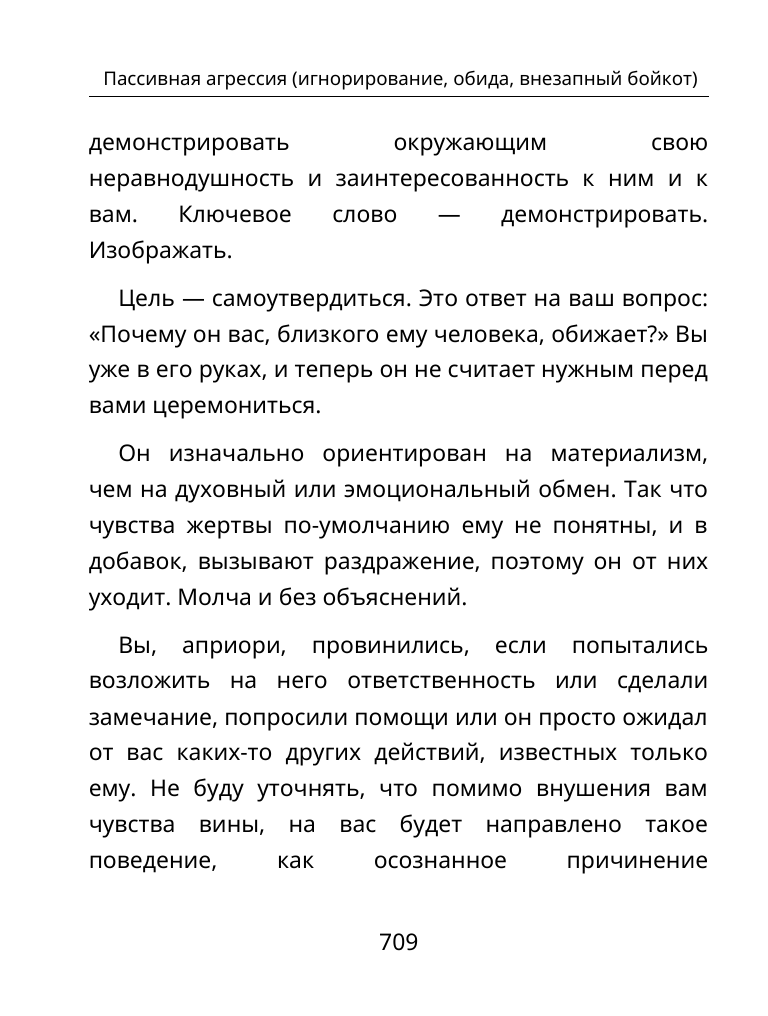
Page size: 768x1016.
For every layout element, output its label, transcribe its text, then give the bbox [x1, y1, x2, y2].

text демонстрировать окружающим свою неравнодушность и заинтересованность к ним и к вам. Ключевое слово — демонстрировать. Изображать. [88, 126, 709, 265]
text Цель — самоутвердиться. Это ответ на ваш вопрос: «Почему он вас, близкого ему человека, обижает?» Вы уже в его руках, и теперь он не считает нужным перед вами церемониться. [88, 282, 709, 421]
text Вы, априори, провинились, если попытались возложить на него ответственность или сделали замечание, попросили помощи или он просто ожидал от вас каких-то других действий, известных только ему. Не буду уточнять, что помимо внушения вам чувства вины, на вас будет направлено такое поведение, как осознанное причинение [88, 628, 709, 875]
text Он изначально ориентирован на материализм, чем на духовный или эмоциональный обмен. Так что чувства жертвы по-умолчанию ему не понятны, и в добавок, вызывают раздражение, поэтому он от них уходит. Молча и без объяснений. [88, 437, 709, 612]
